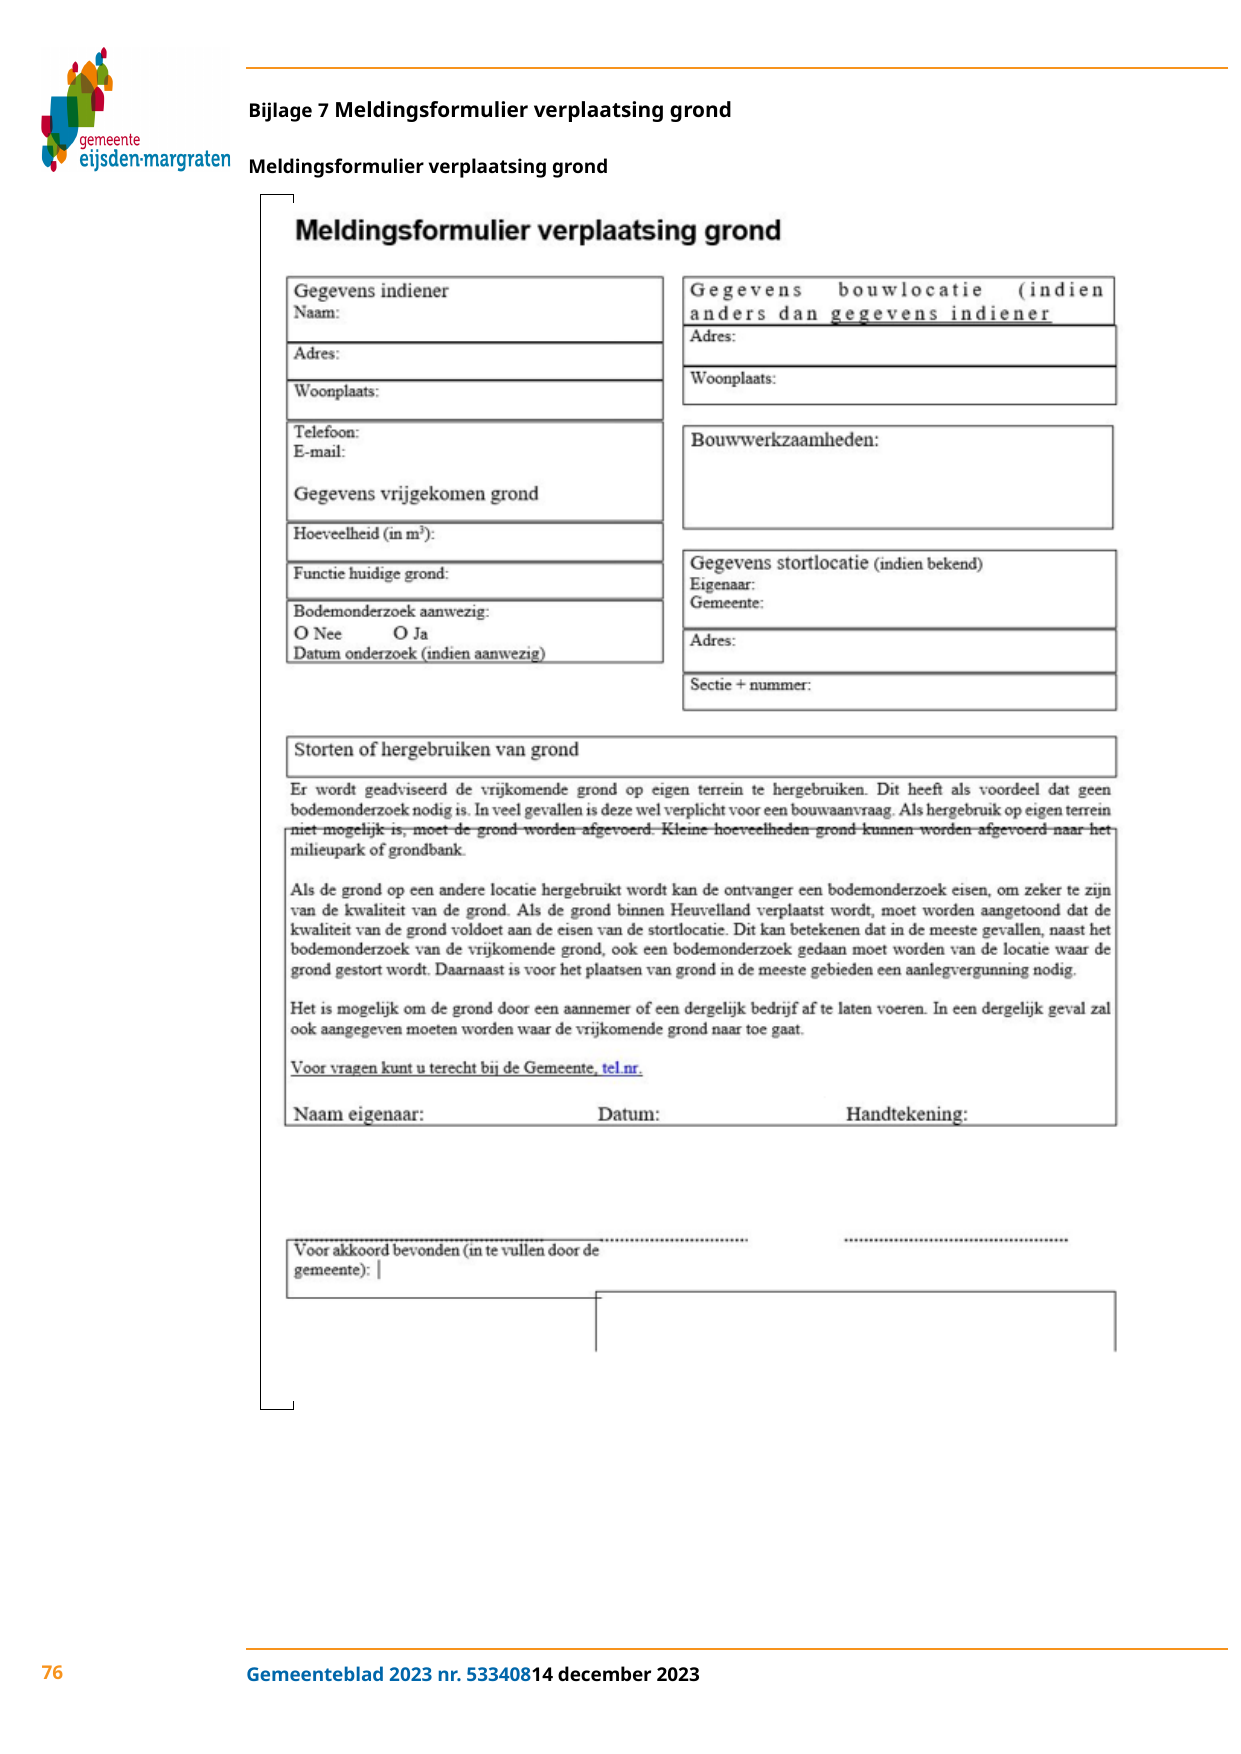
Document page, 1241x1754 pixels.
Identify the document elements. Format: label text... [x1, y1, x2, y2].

picture [41, 47, 231, 172]
picture [268, 203, 1125, 1401]
text Meldingsformulier verplaatsing grond [248, 153, 1152, 179]
text Bijlage 7 Meldingsformulier verplaatsing grond [248, 95, 1152, 123]
